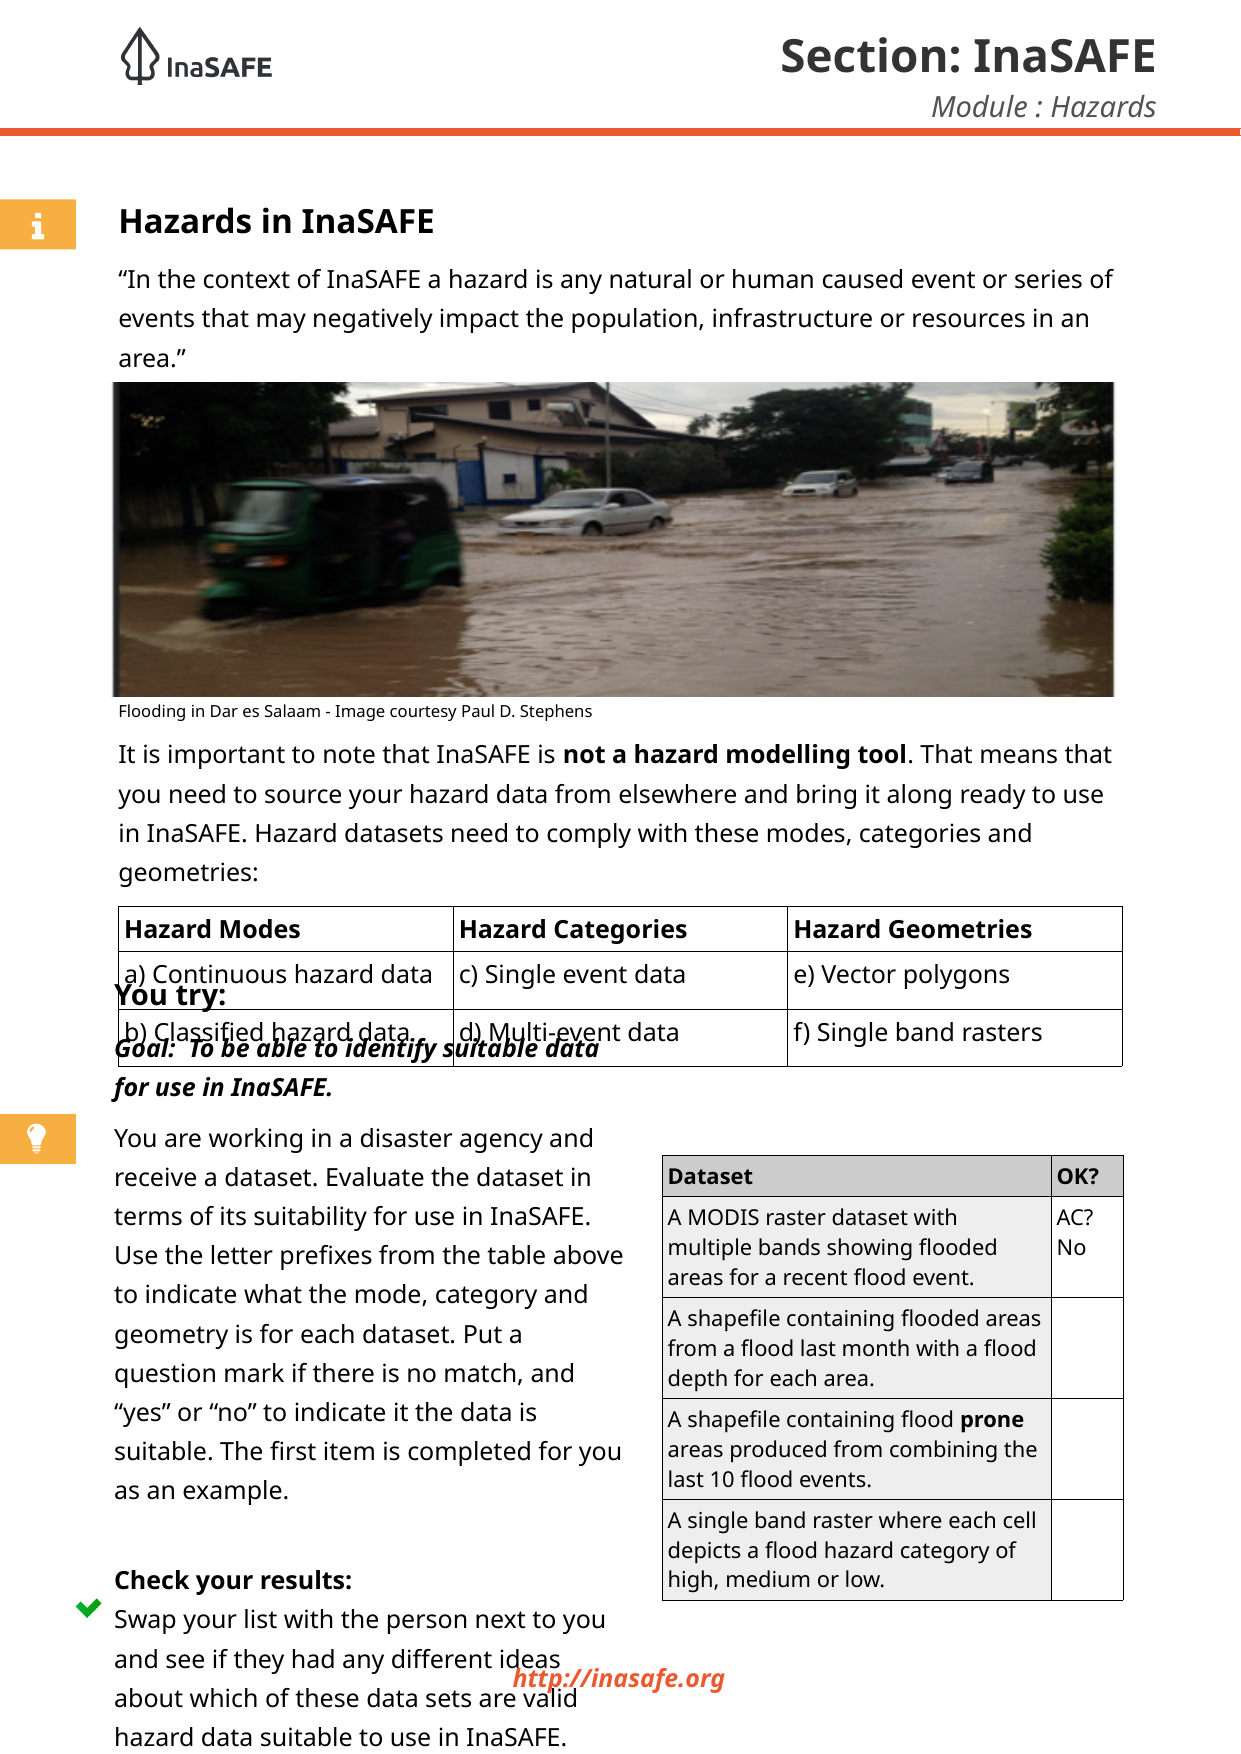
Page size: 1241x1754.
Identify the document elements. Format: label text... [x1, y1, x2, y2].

table_header Hazard Geometries [788, 907, 1122, 951]
table_cell a) Continuous hazard data [119, 952, 453, 1009]
table_header Hazard Modes [119, 907, 453, 951]
table_header Dataset [663, 1156, 1051, 1196]
text “In the context of InaSAFE a hazard is any natural or human caused event or series of events that may negatively impact the population, infrastructure or resources in an area.” [118, 262, 1122, 374]
text Flooding in Dar es Salaam - Image courtesy Paul D. Stephens [118, 697, 1122, 722]
table_header OK? [1052, 1156, 1123, 1196]
table_header Hazard Categories [454, 907, 787, 951]
text It is important to note that InaSAFE is not a hazard modelling tool. That means that you need to source your hazard data from elsewhere and bring it along ready to use in InaSAFE. Hazard datasets need to comply with these modes, categories and geometries: [118, 737, 1122, 889]
table_cell [1052, 1399, 1123, 1499]
table_cell AC? No [1052, 1197, 1123, 1297]
subtitle Hazards in InaSAFE [118, 198, 1122, 243]
table_cell A single band raster where each cell depicts a flood hazard category of high, medium or low. [663, 1500, 1051, 1600]
table_cell A shapefile containing flood prone areas produced from combining the last 10 flood events. [663, 1399, 1051, 1499]
table_cell c) Single event data [454, 952, 787, 1009]
table_cell [1052, 1500, 1123, 1600]
picture [101, 8, 297, 105]
table_cell b) Classified hazard data [119, 1010, 453, 1066]
table_cell d) Multi-event data [454, 1010, 787, 1066]
table_cell [1052, 1298, 1123, 1398]
table_cell A shapefile containing flooded areas from a flood last month with a flood depth for each area. [663, 1298, 1051, 1398]
table_cell A MODIS raster dataset with multiple bands showing flooded areas for a recent flood event. [663, 1197, 1051, 1297]
table_cell f) Single band rasters [788, 1010, 1122, 1066]
picture [110, 382, 1123, 697]
table_cell e) Vector polygons [788, 952, 1122, 1009]
